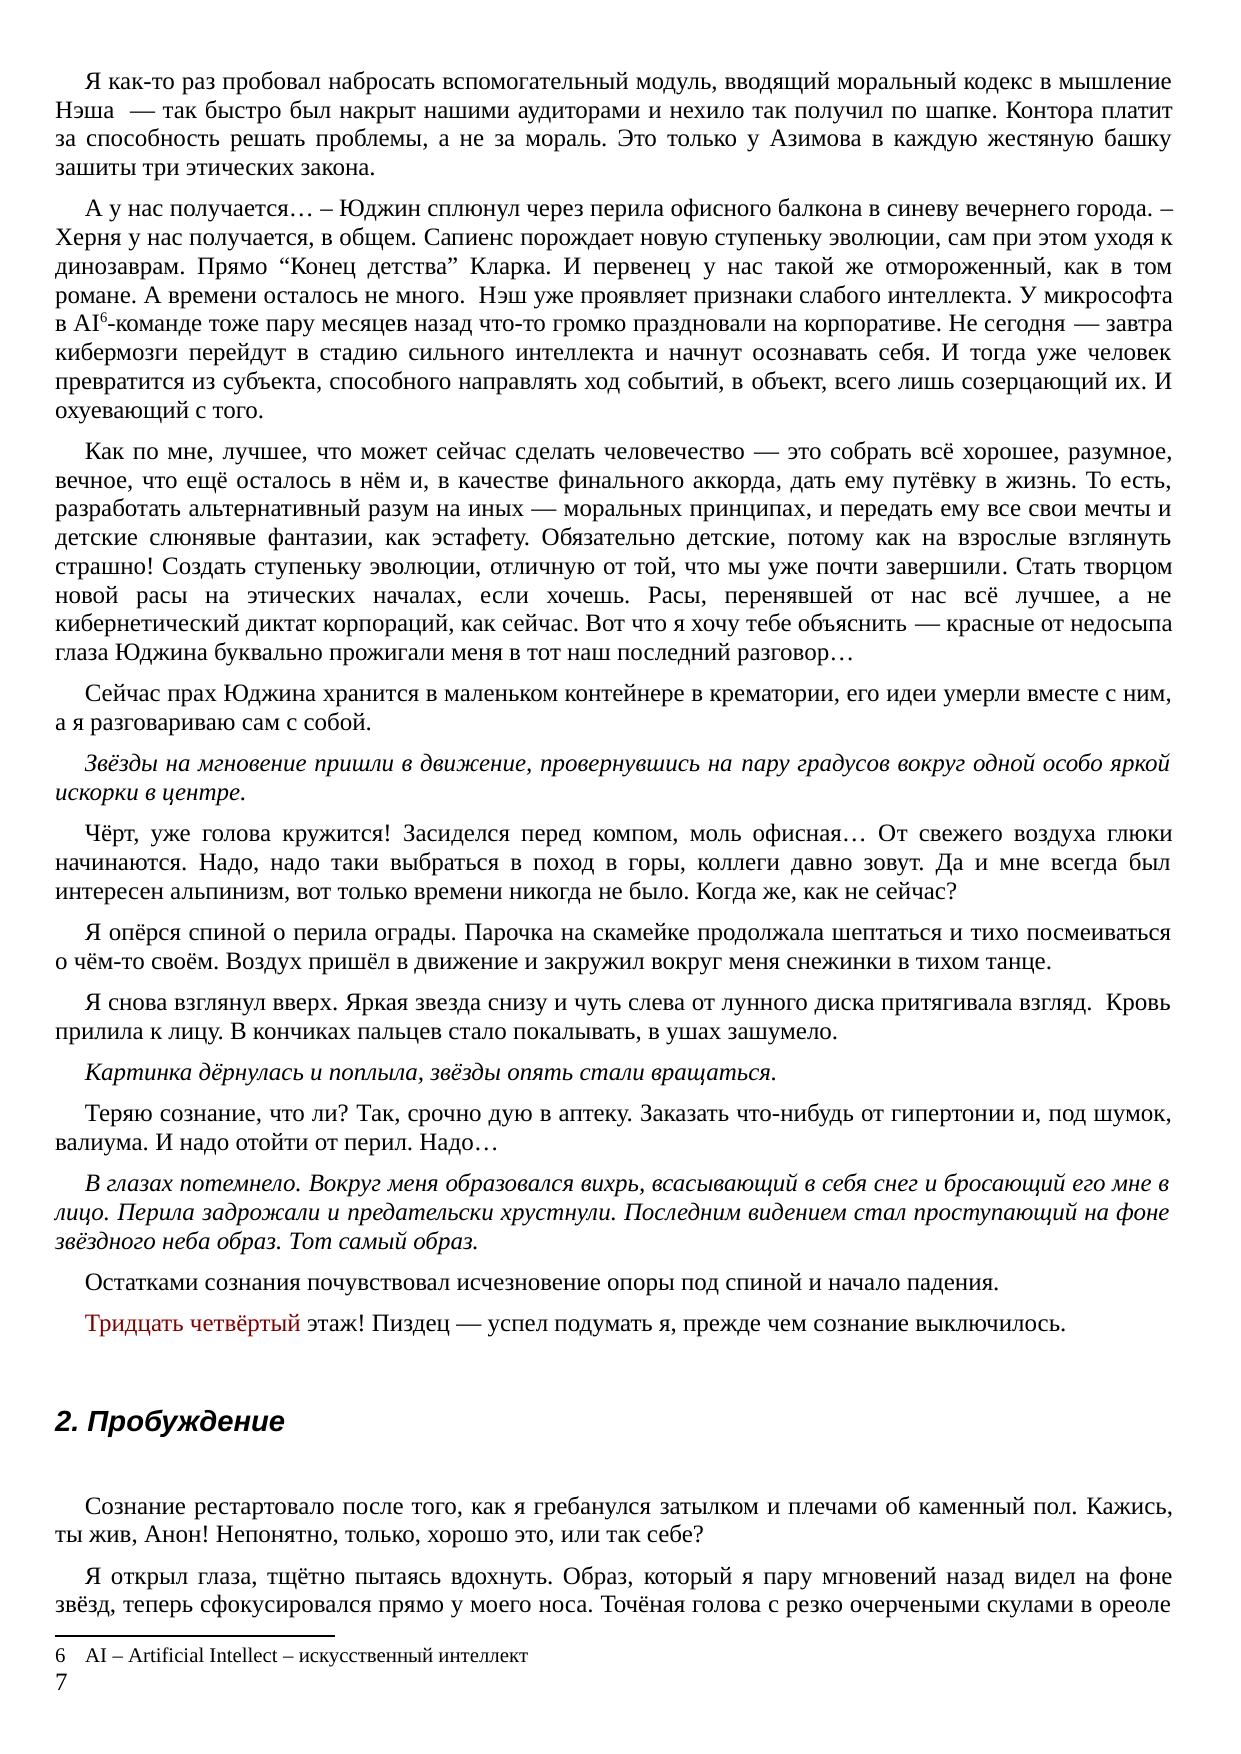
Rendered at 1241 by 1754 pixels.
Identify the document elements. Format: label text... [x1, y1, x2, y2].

text Теряю сознание, что ли? Так, срочно дую в аптеку. Заказать что-нибудь от гипертонии и, под шумок, валиума. И надо отойти от перил. Надо… [55, 1098, 1173, 1156]
text Я как-то раз пробовал набросать вспомогательный модуль, вводящий моральный кодекс в мышление Нэша — так быстро был накрыт нашими аудиторами и нехило так получил по шапке. Контора платит за способность решать проблемы, а не за мораль. Это только у Азимова в каждую жестяную башку зашиты три этических закона. [55, 66, 1173, 181]
text Чёрт, уже голова кружится! Засиделся перед компом, моль офисная… От свежего воздуха глюки начинаются. Надо, надо таки выбраться в поход в горы, коллеги давно зовут. Да и мне всегда был интересен альпинизм, вот только времени никогда не было. Когда же, как не сейчас? [55, 818, 1173, 905]
text Звёзды на мгновение пришли в движение, провернувшись на пару градусов вокруг одной особо яркой искорки в центре. [55, 748, 1173, 806]
text Я открыл глаза, тщётно пытаясь вдохнуть. Образ, который я пару мгновений назад видел на фоне звёзд, теперь сфокусировался прямо у моего носа. Точёная голова с резко очерчеными скулами в ореоле [55, 1561, 1173, 1618]
text AI – Artificial Intellect – искусственный интеллект [55, 1642, 1173, 1667]
text В глазах потемнело. Вокруг меня образовался вихрь, всасывающий в себя снег и бросающий его мне в лицо. Перила задрожали и предательски хрустнули. Последним видением стал проступающий на фоне звёздного неба образ. Тот самый образ. [55, 1168, 1173, 1255]
text А у нас получается… – Юджин сплюнул через перила офисного балкона в синеву вечернего города. – Херня у нас получается, в общем. Сапиенс порождает новую ступеньку эволюции, сам при этом уходя к динозаврам. Прямо “Конец детства” Кларка. И первенец у нас такой же отмороженный, как в том романе. А времени осталось не много. Нэш уже проявляет признаки слабого интеллекта. У микрософта в AI-команде тоже пару месяцев назад что-то громко праздновали на корпоративе. Не сегодня — завтра кибермозги перейдут в стадию сильного интеллекта и начнут осознавать себя. И тогда уже человек превратится из субъекта, способного направлять ход событий, в объект, всего лишь созерцающий их. И охуевающий с того. [55, 193, 1173, 423]
subtitle 2. Пробуждение [55, 1403, 1173, 1437]
text Я опёрся спиной о перила ограды. Парочка на скамейке продолжала шептаться и тихо посмеиваться о чём-то своём. Воздух пришёл в движение и закружил вокруг меня снежинки в тихом танце. [55, 917, 1173, 975]
text Сознание рестартовало после того, как я гребанулся затылком и плечами об каменный пол. Кажись, ты жив, Анон! Непонятно, только, хорошо это, или так себе? [55, 1491, 1173, 1548]
text Тридцать четвёртый этаж! Пиздец — успел подумать я, прежде чем сознание выключилось. [55, 1308, 1173, 1337]
text Я снова взглянул вверх. Яркая звезда снизу и чуть слева от лунного диска притягивала взгляд. Кровь прилила к лицу. В кончиках пальцев стало покалывать, в ушах зашумело. [55, 987, 1173, 1045]
text Сейчас прах Юджина хранится в маленьком контейнере в крематории, его идеи умерли вместе с ним, а я разговариваю сам с собой. [55, 678, 1173, 736]
text Картинка дёрнулась и поплыла, звёзды опять стали вращаться. [55, 1057, 1173, 1086]
text Остатками сознания почувствовал исчезновение опоры под спиной и начало падения. [55, 1267, 1173, 1296]
text Как по мне, лучшее, что может сейчас сделать человечество — это собрать всё хорошее, разумное, вечное, что ещё осталось в нём и, в качестве финального аккорда, дать ему путёвку в жизнь. То есть, разработать альтернативный разум на иных — моральных принципах, и передать ему все свои мечты и детские слюнявые фантазии, как эстафету. Обязательно детские, потому как на взрослые взглянуть страшно! Создать ступеньку эволюции, отличную от той, что мы уже почти завершили. Стать творцом новой расы на этических началах, если хочешь. Расы, перенявшей от нас всё лучшее, а не кибернетический диктат корпораций, как сейчас. Вот что я хочу тебе объяснить — красные от недосыпа глаза Юджина буквально прожигали меня в тот наш последний разговор… [55, 436, 1173, 666]
